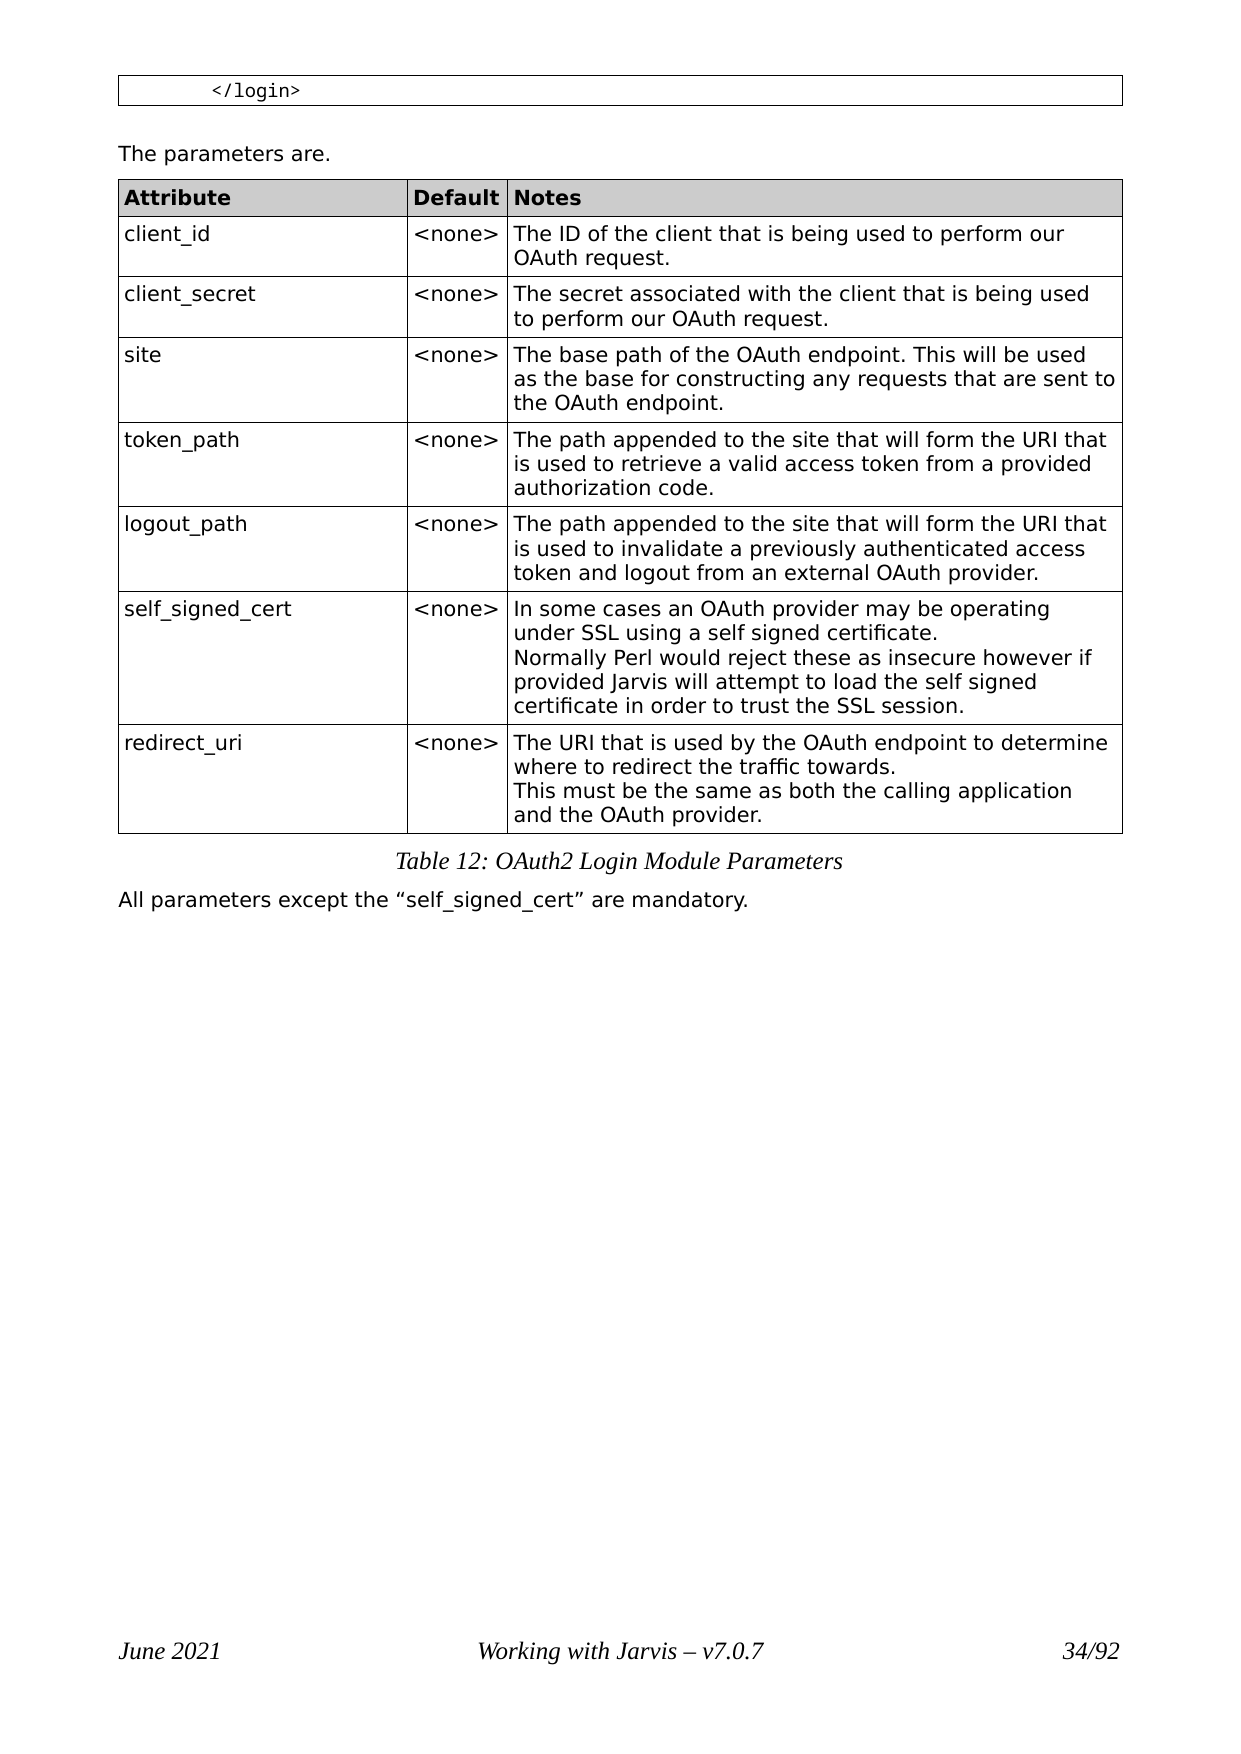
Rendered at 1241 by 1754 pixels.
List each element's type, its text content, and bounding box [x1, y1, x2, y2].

table_cell <none> [408, 338, 507, 421]
table_cell The path appended to the site that will form the URI that is used to retrieve a valid access token from a provided authorization code. [508, 423, 1122, 506]
table_cell <none> [408, 423, 507, 506]
table_header Attribute [119, 180, 407, 216]
table_header Default [408, 180, 507, 216]
table_header Notes [508, 180, 1122, 216]
table_cell <none> [408, 217, 507, 276]
table_cell <none> [408, 277, 507, 337]
table_cell <none> [408, 725, 507, 833]
text </login> [119, 76, 1122, 105]
table_cell In some cases an OAuth provider may be operating under SSL using a self signed certificate. Normally Perl would reject these as insecure however if provided Jarvis will attempt to load the self signed certificate in order to trust the SSL session. [508, 592, 1122, 724]
table_cell token_path [119, 423, 407, 506]
text All parameters except the “self_signed_cert” are mandatory. [118, 888, 1122, 912]
table_cell client_id [119, 217, 407, 276]
table_cell site [119, 338, 407, 421]
text The parameters are. [118, 142, 1122, 167]
text Table 12: OAuth2 Login Module Parameters [118, 846, 1122, 875]
table_cell client_secret [119, 277, 407, 337]
table_cell <none> [408, 507, 507, 591]
table_cell The base path of the OAuth endpoint. This will be used as the base for constructing any requests that are sent to the OAuth endpoint. [508, 338, 1122, 421]
table_cell self_signed_cert [119, 592, 407, 724]
table_cell The path appended to the site that will form the URI that is used to invalidate a previously authenticated access token and logout from an external OAuth provider. [508, 507, 1122, 591]
table_cell redirect_uri [119, 725, 407, 833]
table_cell The URI that is used by the OAuth endpoint to determine where to redirect the traffic towards. This must be the same as both the calling application and the OAuth provider. [508, 725, 1122, 833]
table_cell The ID of the client that is being used to perform our OAuth request. [508, 217, 1122, 276]
table_cell <none> [408, 592, 507, 724]
table_cell logout_path [119, 507, 407, 591]
table_cell The secret associated with the client that is being used to perform our OAuth request. [508, 277, 1122, 337]
